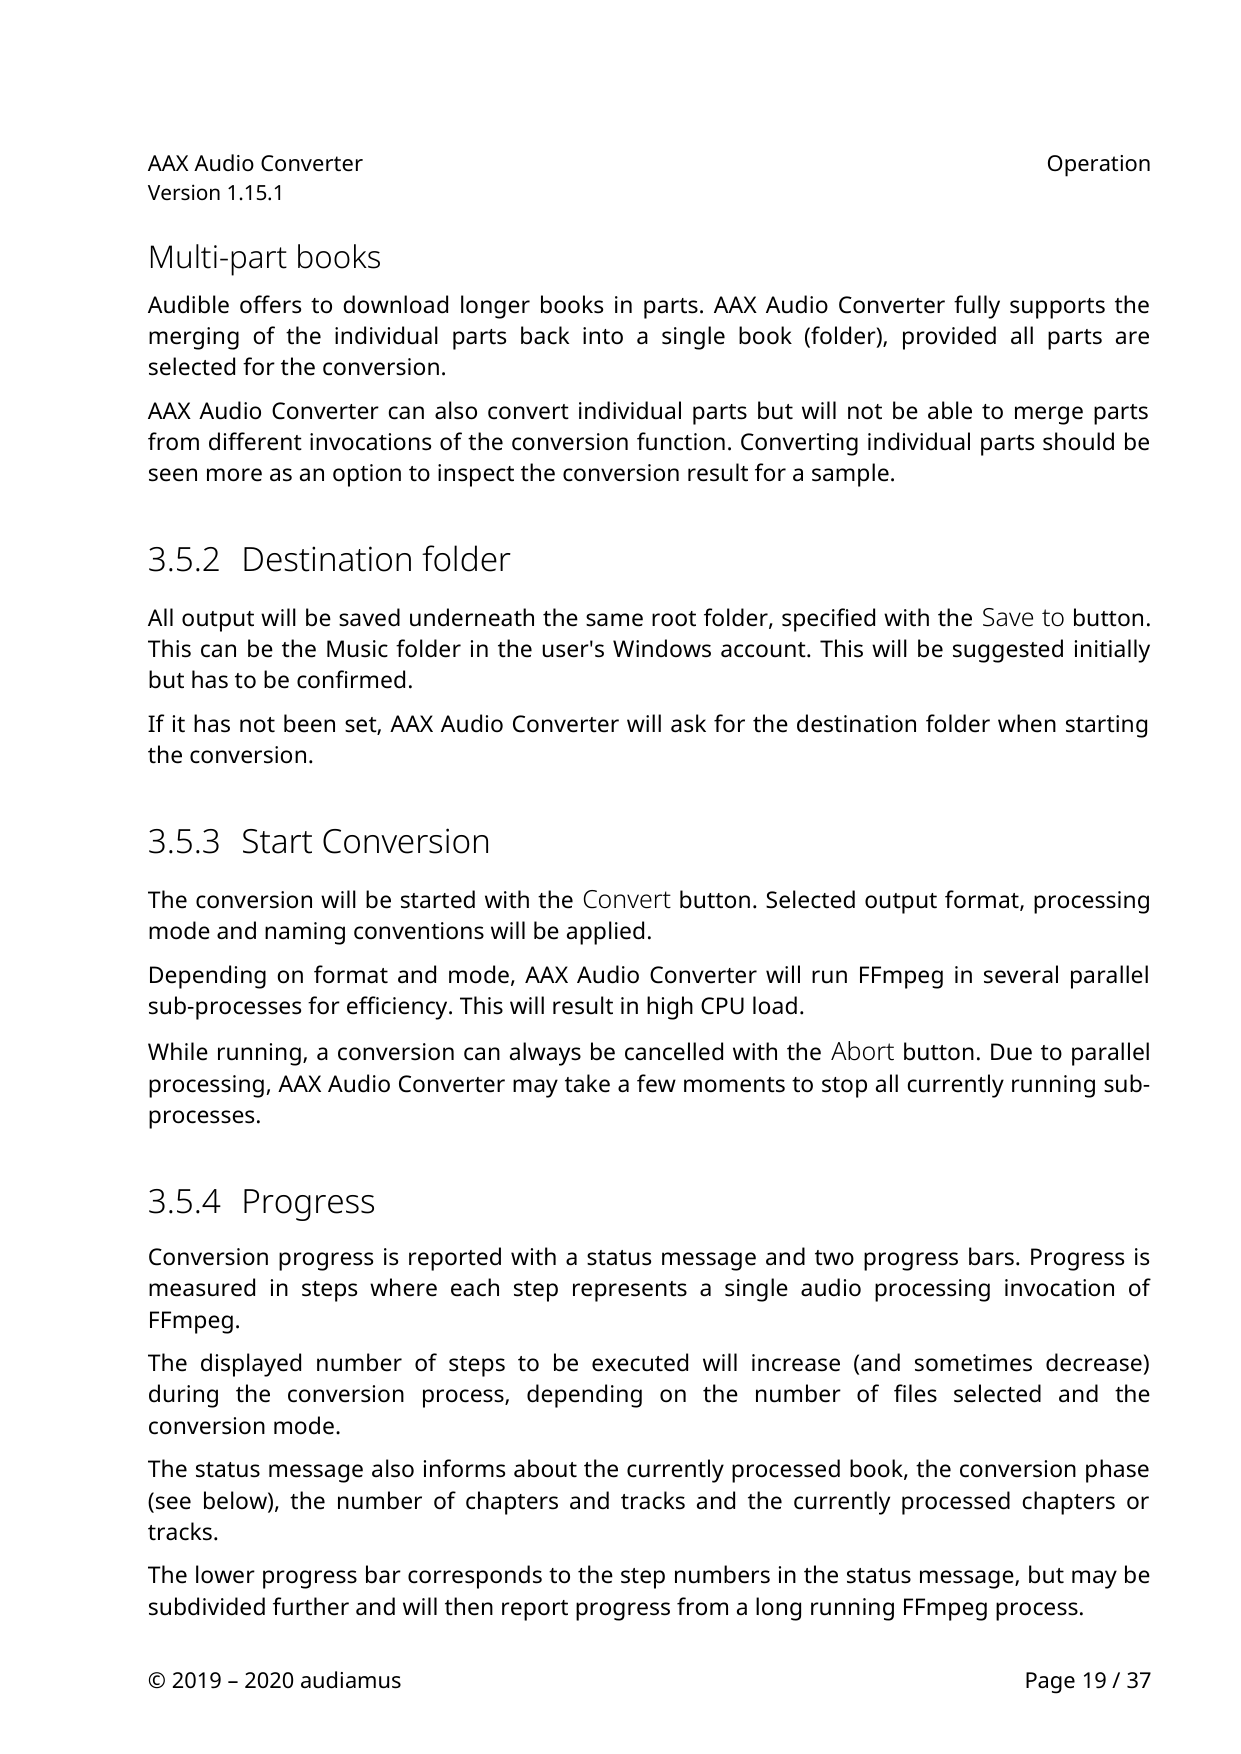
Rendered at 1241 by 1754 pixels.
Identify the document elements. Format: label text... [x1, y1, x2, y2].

text Depending on format and mode, AAX Audio Converter will run FFmpeg in several parallel sub-processes for efficiency. This will result in high CPU load. [148, 959, 1152, 1021]
text The lower progress bar corresponds to the step numbers in the status message, but may be subdivided further and will then report progress from a long running FFmpeg process. [148, 1559, 1152, 1622]
text All output will be saved underneath the same root folder, specified with the Save to button. This can be the Music folder in the user's Windows account. This will be suggested initially but has to be confirmed. [148, 599, 1152, 696]
text Audible offers to download longer books in parts. AAX Audio Converter fully supports the merging of the individual parts back into a single book (folder), provided all parts are selected for the conversion. [148, 289, 1152, 382]
text The status message also informs about the currently processed book, the conversion phase (see below), the number of chapters and tracks and the currently processed chapters or tracks. [148, 1453, 1152, 1547]
subtitle Start Conversion [148, 818, 1152, 864]
subtitle Multi-part books [148, 235, 1152, 278]
text If it has not been set, AAX Audio Converter will ask for the destination folder when starting the conversion. [148, 708, 1152, 771]
subtitle Progress [148, 1178, 1152, 1223]
text The displayed number of steps to be executed will increase (and sometimes decrease) during the conversion process, depending on the number of files selected and the conversion mode. [148, 1347, 1152, 1441]
text Conversion progress is reported with a status message and two progress bars. Progress is measured in steps where each step represents a single audio processing invocation of FFmpeg. [148, 1241, 1152, 1335]
subtitle Destination folder [148, 536, 1152, 582]
text The conversion will be started with the Convert button. Selected output format, processing mode and naming conventions will be applied. [148, 881, 1152, 947]
text AAX Audio Converter can also convert individual parts but will not be able to merge parts from different invocations of the conversion function. Converting individual parts should be seen more as an option to inspect the conversion result for a sample. [148, 395, 1152, 488]
text While running, a conversion can always be cancelled with the Abort button. Due to parallel processing, AAX Audio Converter may take a few moments to stop all currently running sub-processes. [148, 1034, 1152, 1130]
